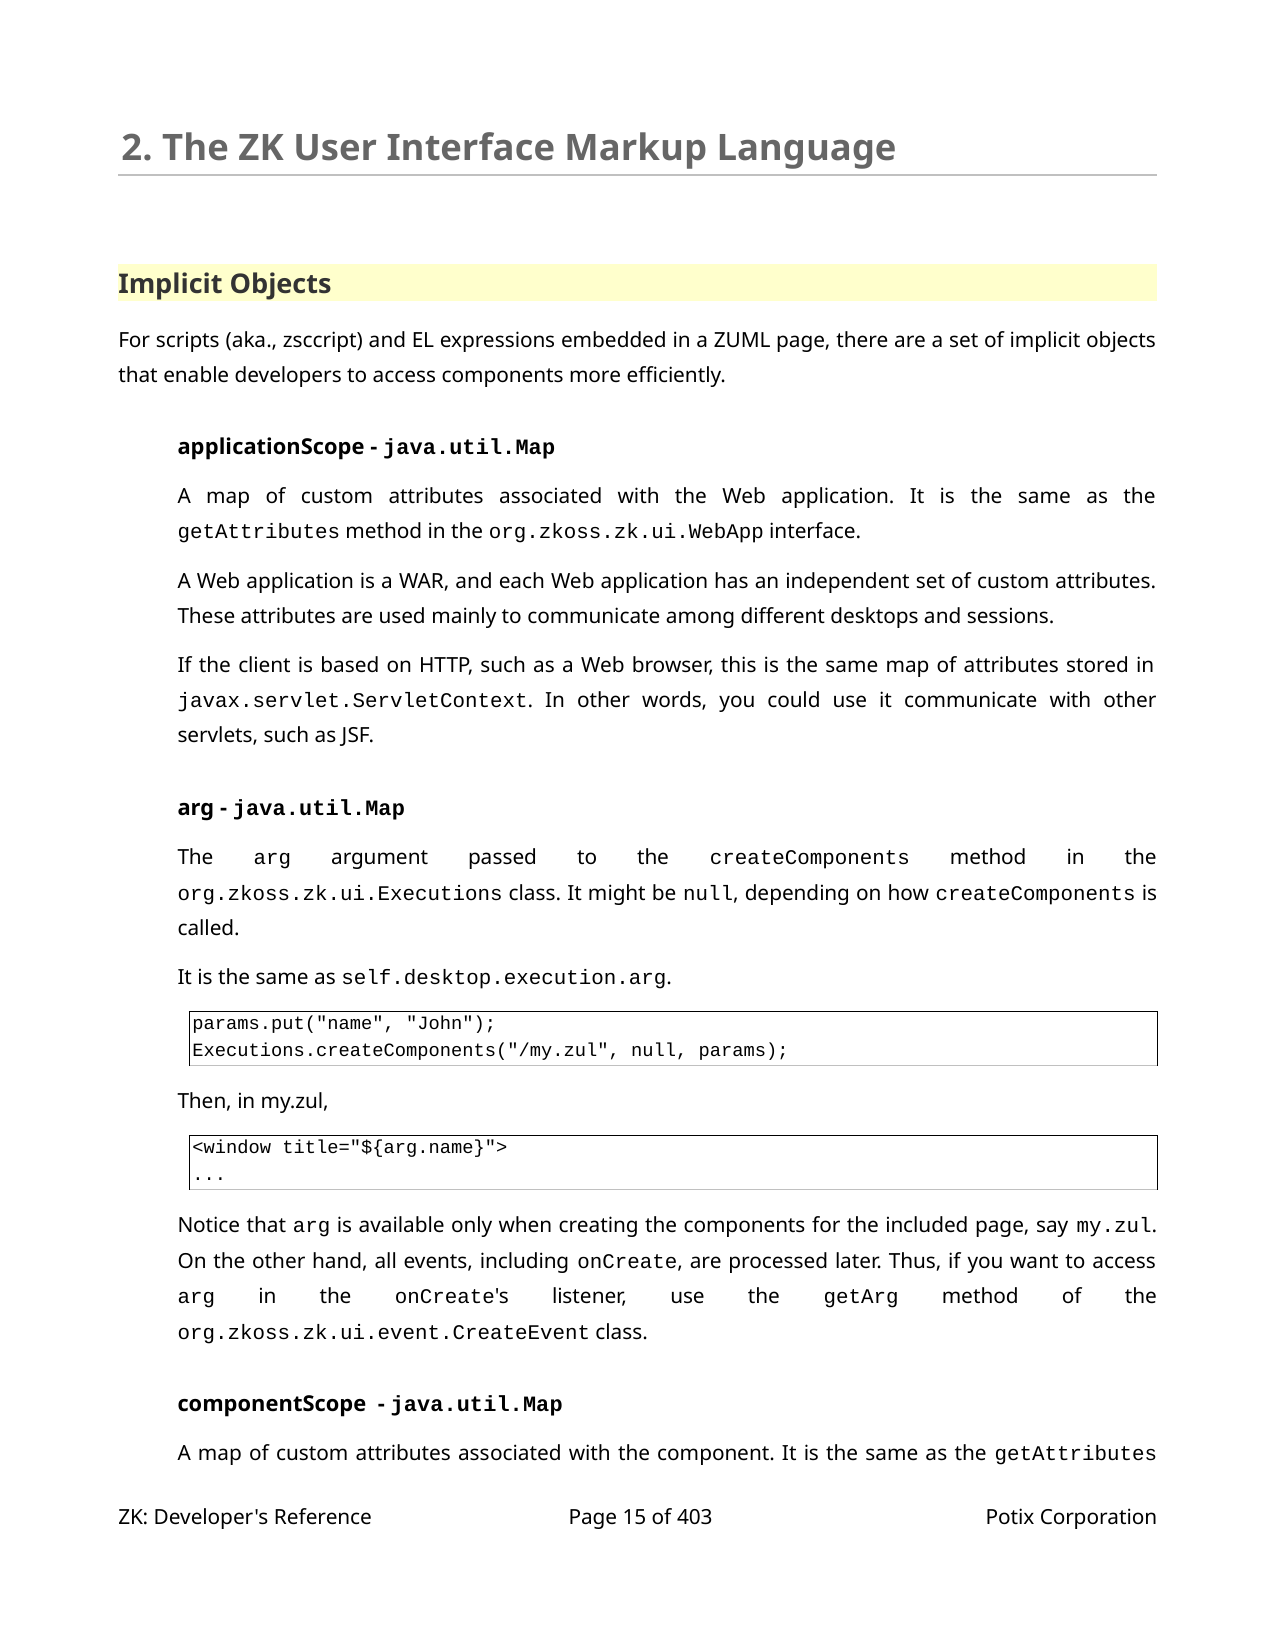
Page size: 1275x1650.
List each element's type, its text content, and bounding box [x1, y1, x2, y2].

text The arg argument passed to the createComponents method in the org.zkoss.zk.ui.Executions class. It might be null, depending on how createComponents is called. [177, 842, 1157, 941]
text Executions.createComponents("/my.zul", null, params); [190, 1038, 1157, 1065]
text <window title="${arg.name}"> [190, 1136, 1157, 1159]
text It is the same as self.desktop.execution.arg. [177, 962, 1157, 991]
text A map of custom attributes associated with the component. It is the same as the getAttributes [177, 1438, 1157, 1467]
text A map of custom attributes associated with the Web application. It is the same as the getAttributes method in the org.zkoss.zk.ui.WebApp interface. [177, 481, 1157, 545]
subtitle Implicit Objects [118, 264, 1157, 301]
subtitle 2. The ZK User Interface Markup Language [118, 118, 1157, 174]
subtitle componentScope - java.util.Map [177, 1388, 1157, 1418]
text ... [190, 1162, 1157, 1189]
text Notice that arg is available only when creating the components for the included page, say my.zul. On the other hand, all events, including onCreate, are processed later. Thus, if you want to access arg in the onCreate's listener, use the getArg method of the org.zkoss.zk.ui.event.CreateEvent class. [177, 1210, 1157, 1345]
text For scripts (aka., zsccript) and EL expressions embedded in a ZUML page, there are a set of implicit objects that enable developers to access components more efficiently. [118, 325, 1157, 388]
subtitle applicationScope - java.util.Map [177, 431, 1157, 461]
text params.put("name", "John"); [190, 1012, 1157, 1035]
subtitle arg - java.util.Map [177, 791, 1157, 821]
text If the client is based on HTTP, such as a Web browser, this is the same map of attributes stored in javax.servlet.ServletContext. In other words, you could use it communicate with other servlets, such as JSF. [177, 650, 1157, 749]
text A Web application is a WAR, and each Web application has an independent set of custom attributes. These attributes are used mainly to communicate among different desktops and sessions. [177, 566, 1157, 629]
text Then, in my.zul, [177, 1086, 1157, 1114]
